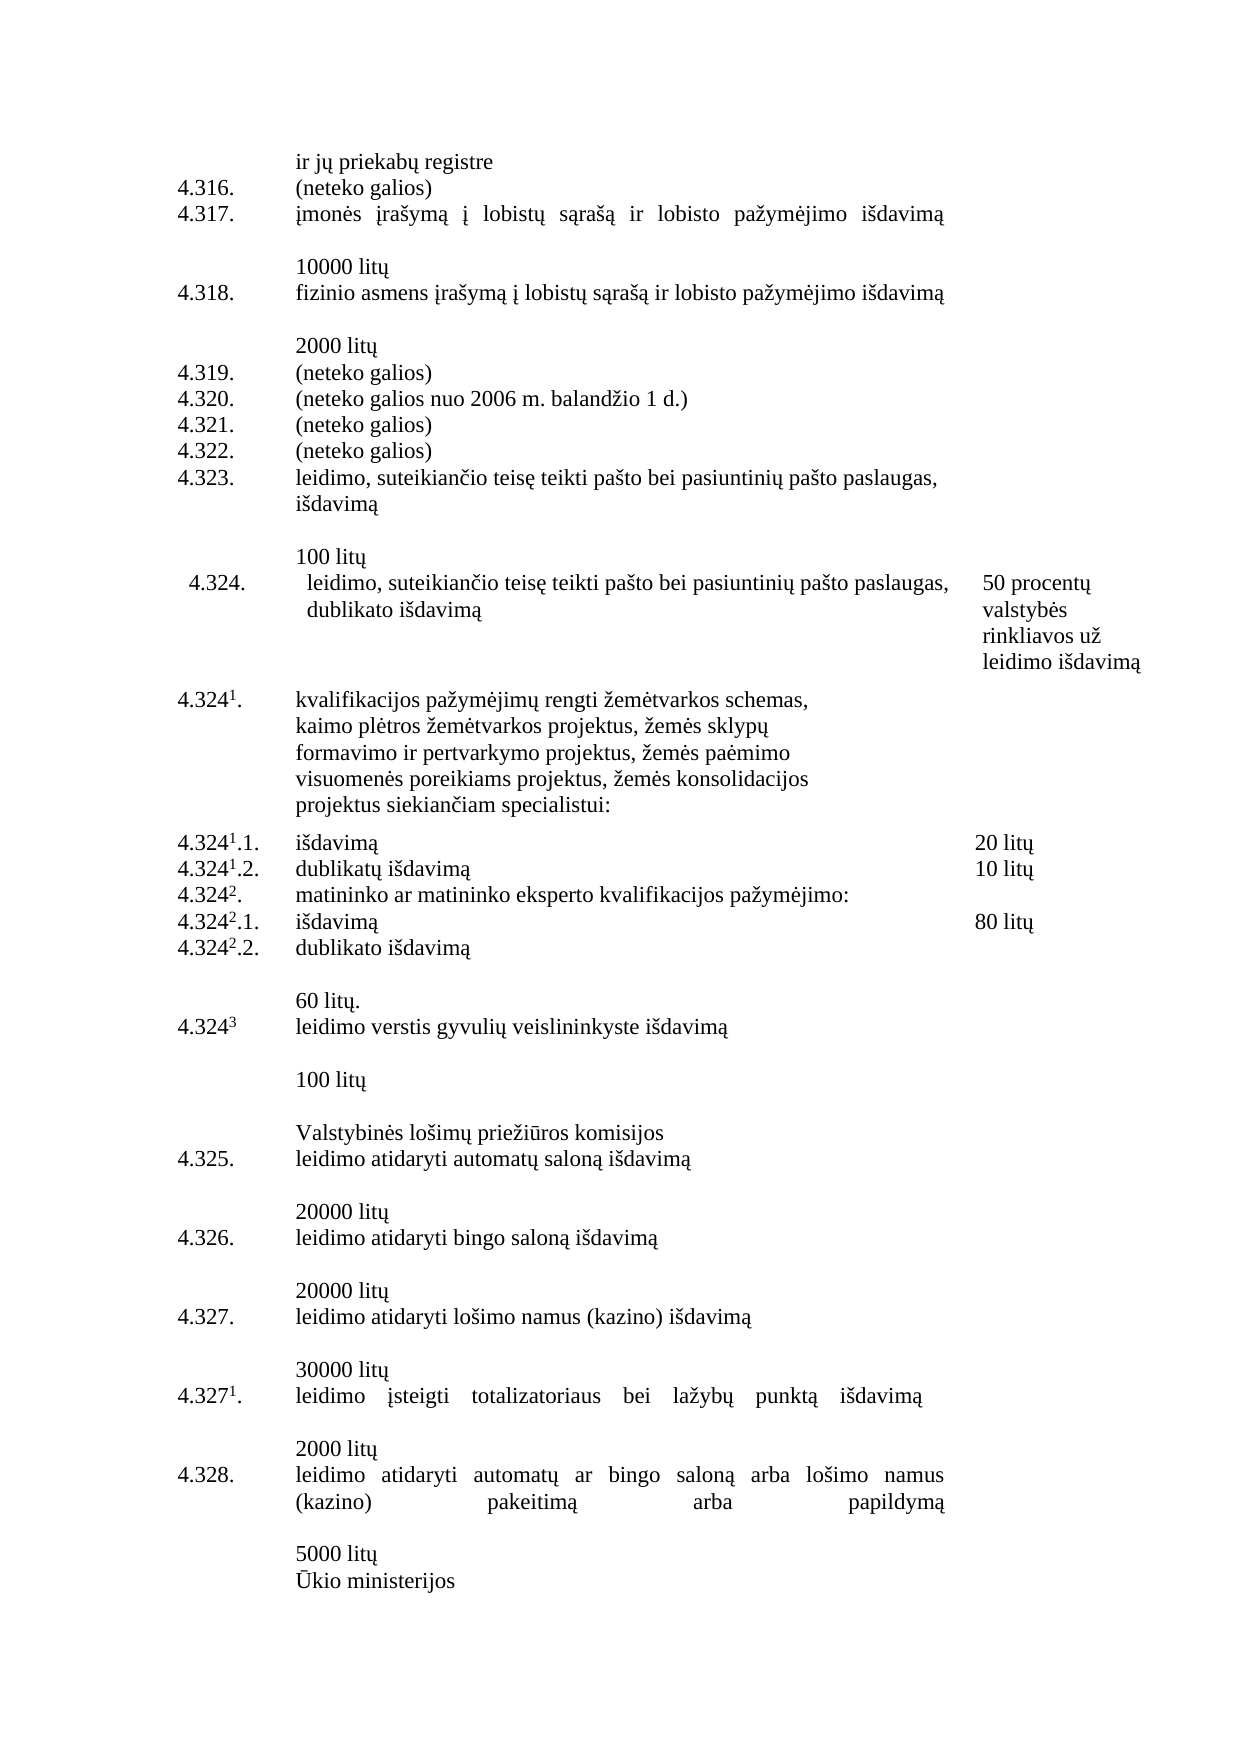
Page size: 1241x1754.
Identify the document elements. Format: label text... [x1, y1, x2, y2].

text 4.316. (neteko galios) [177, 174, 945, 200]
text 4.3243 leidimo verstis gyvulių veislininkyste išdavimą 100 litų [177, 1013, 945, 1092]
text kaimo plėtros žemėtvarkos projektus, žemės sklypų [177, 712, 1122, 739]
text 4.319. (neteko galios) [177, 358, 945, 385]
text ir jų priekabų registre [177, 148, 945, 174]
text 4.322. (neteko galios) [177, 438, 945, 464]
text 4.323. leidimo, suteikiančio teisę teikti pašto bei pasiuntinių pašto paslaugas, išdavimą 100 litų [177, 464, 945, 569]
text 4.3241. kvalifikacijos pažymėjimų rengti žemėtvarkos schemas, [177, 675, 1122, 712]
text 4.3242.2. dublikato išdavimą 60 litų. [177, 934, 945, 1013]
text Valstybinės lošimų priežiūros komisijos [177, 1119, 945, 1145]
text 4.318. fizinio asmens įrašymą į lobistų sąrašą ir lobisto pažymėjimo išdavimą 2000 litų [177, 279, 945, 358]
text 4.320. (neteko galios nuo 2006 m. balandžio 1 d.) [177, 385, 945, 411]
table_header 4.324. [177, 569, 295, 675]
text 4.3242. matininko ar matininko eksperto kvalifikacijos pažymėjimo: [177, 882, 1122, 908]
text 4.328. leidimo atidaryti automatų ar bingo saloną arba lošimo namus (kazino) pakeitimą arba papildymą 5000 litų [177, 1461, 945, 1567]
text 4.327. leidimo atidaryti lošimo namus (kazino) išdavimą 30000 litų [177, 1303, 945, 1382]
table_header 50 procentų valstybės rinkliavos už leidimo išdavimą [971, 569, 1163, 675]
text visuomenės poreikiams projektus, žemės konsolidacijos [177, 765, 1122, 791]
text projektus siekiančiam specialistui: [177, 791, 1122, 818]
text 4.326. leidimo atidaryti bingo saloną išdavimą 20000 litų [177, 1224, 945, 1303]
text Ūkio ministerijos [177, 1567, 945, 1593]
text formavimo ir pertvarkymo projektus, žemės paėmimo [177, 739, 1122, 765]
table_header leidimo, suteikiančio teisę teikti pašto bei pasiuntinių pašto paslaugas, dublikato išdavimą [295, 569, 971, 675]
text 4.317. įmonės įrašymą į lobistų sąrašą ir lobisto pažymėjimo išdavimą 10000 litų [177, 200, 945, 279]
text 4.3241.1. išdavimą 20 litų [177, 818, 1122, 855]
text 4.325. leidimo atidaryti automatų saloną išdavimą 20000 litų [177, 1145, 945, 1224]
text 4.321. (neteko galios) [177, 411, 945, 438]
text 4.3271. leidimo įsteigti totalizatoriaus bei lažybų punktą išdavimą 2000 litų [177, 1382, 945, 1461]
text 4.3241.2. dublikatų išdavimą 10 litų [177, 855, 1152, 882]
text 4.3242.1. išdavimą 80 litų [177, 908, 1122, 934]
